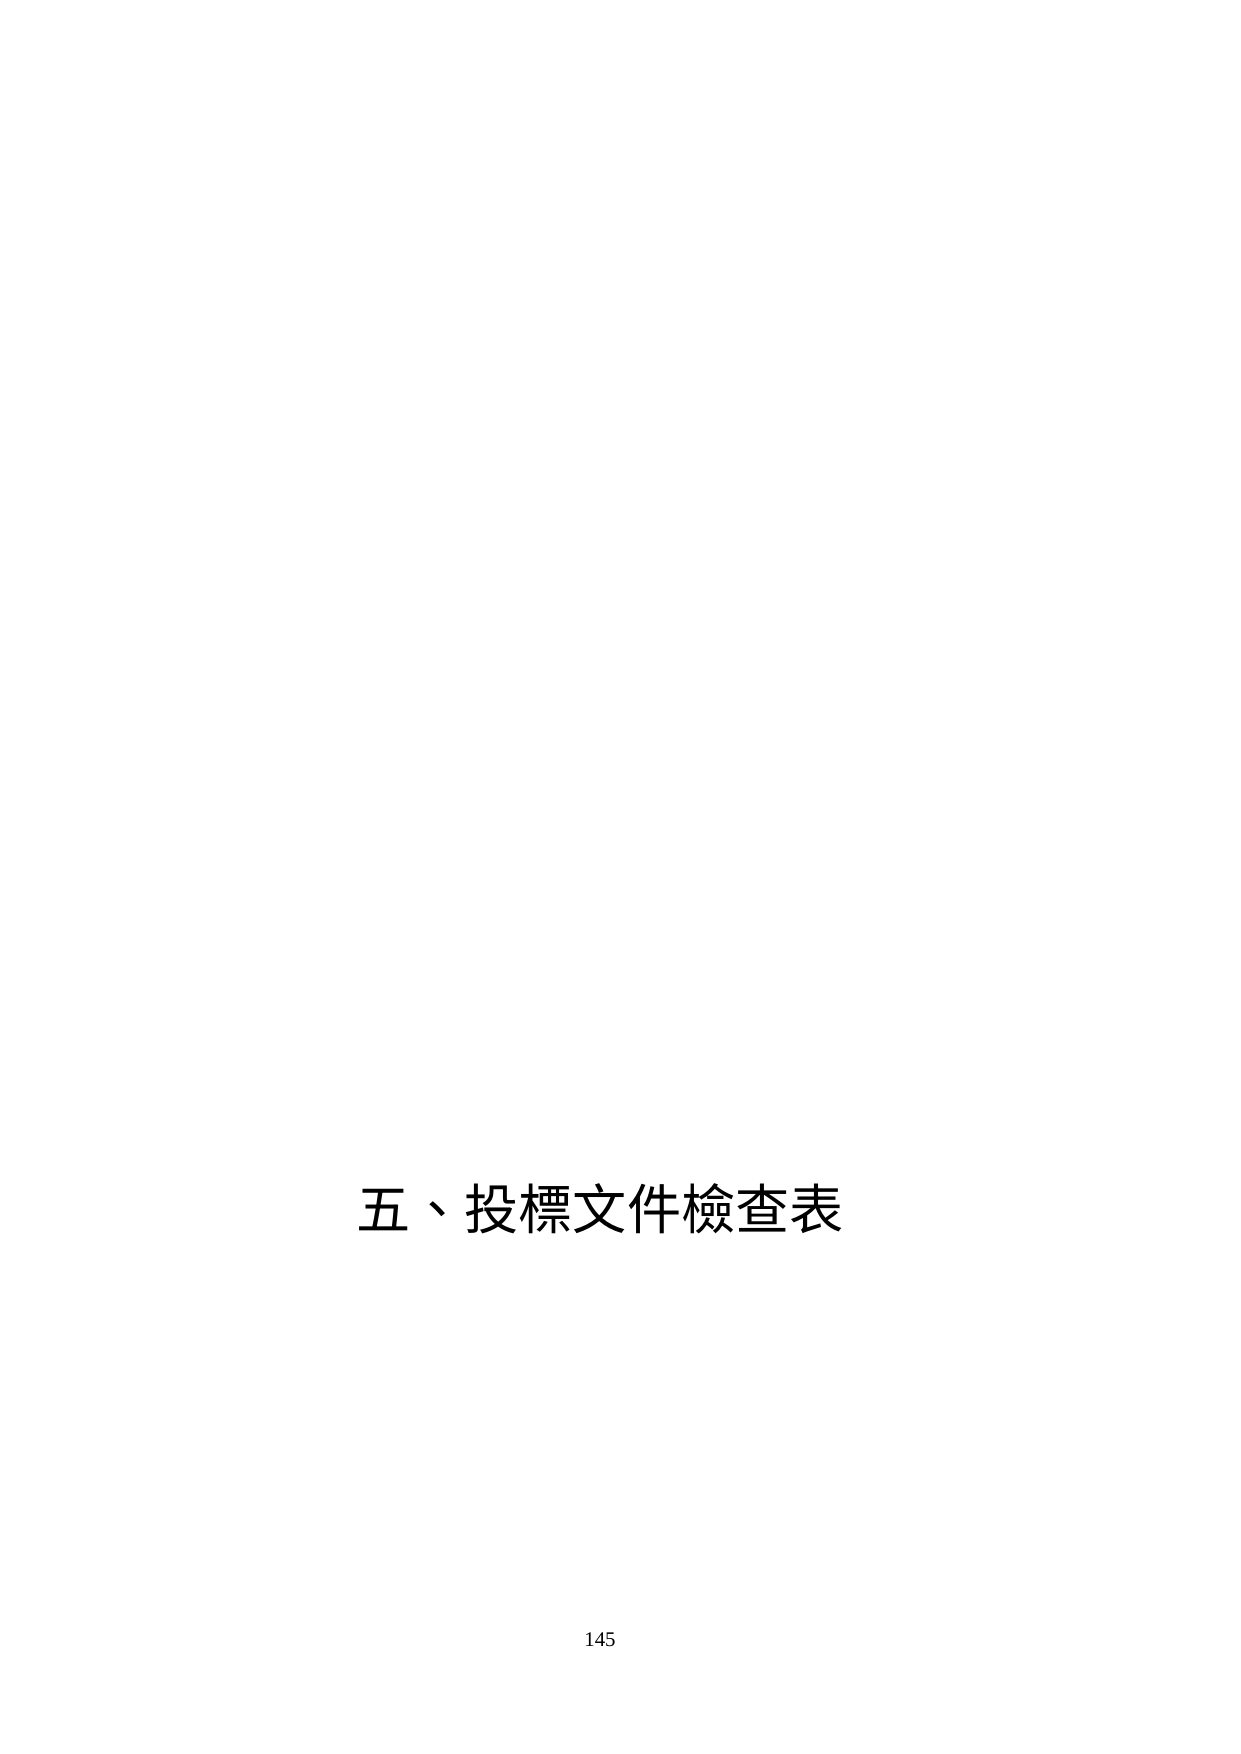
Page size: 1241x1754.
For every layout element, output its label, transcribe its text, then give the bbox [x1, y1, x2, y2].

text 五、投標文件檢查表 [112, 1167, 1087, 1245]
